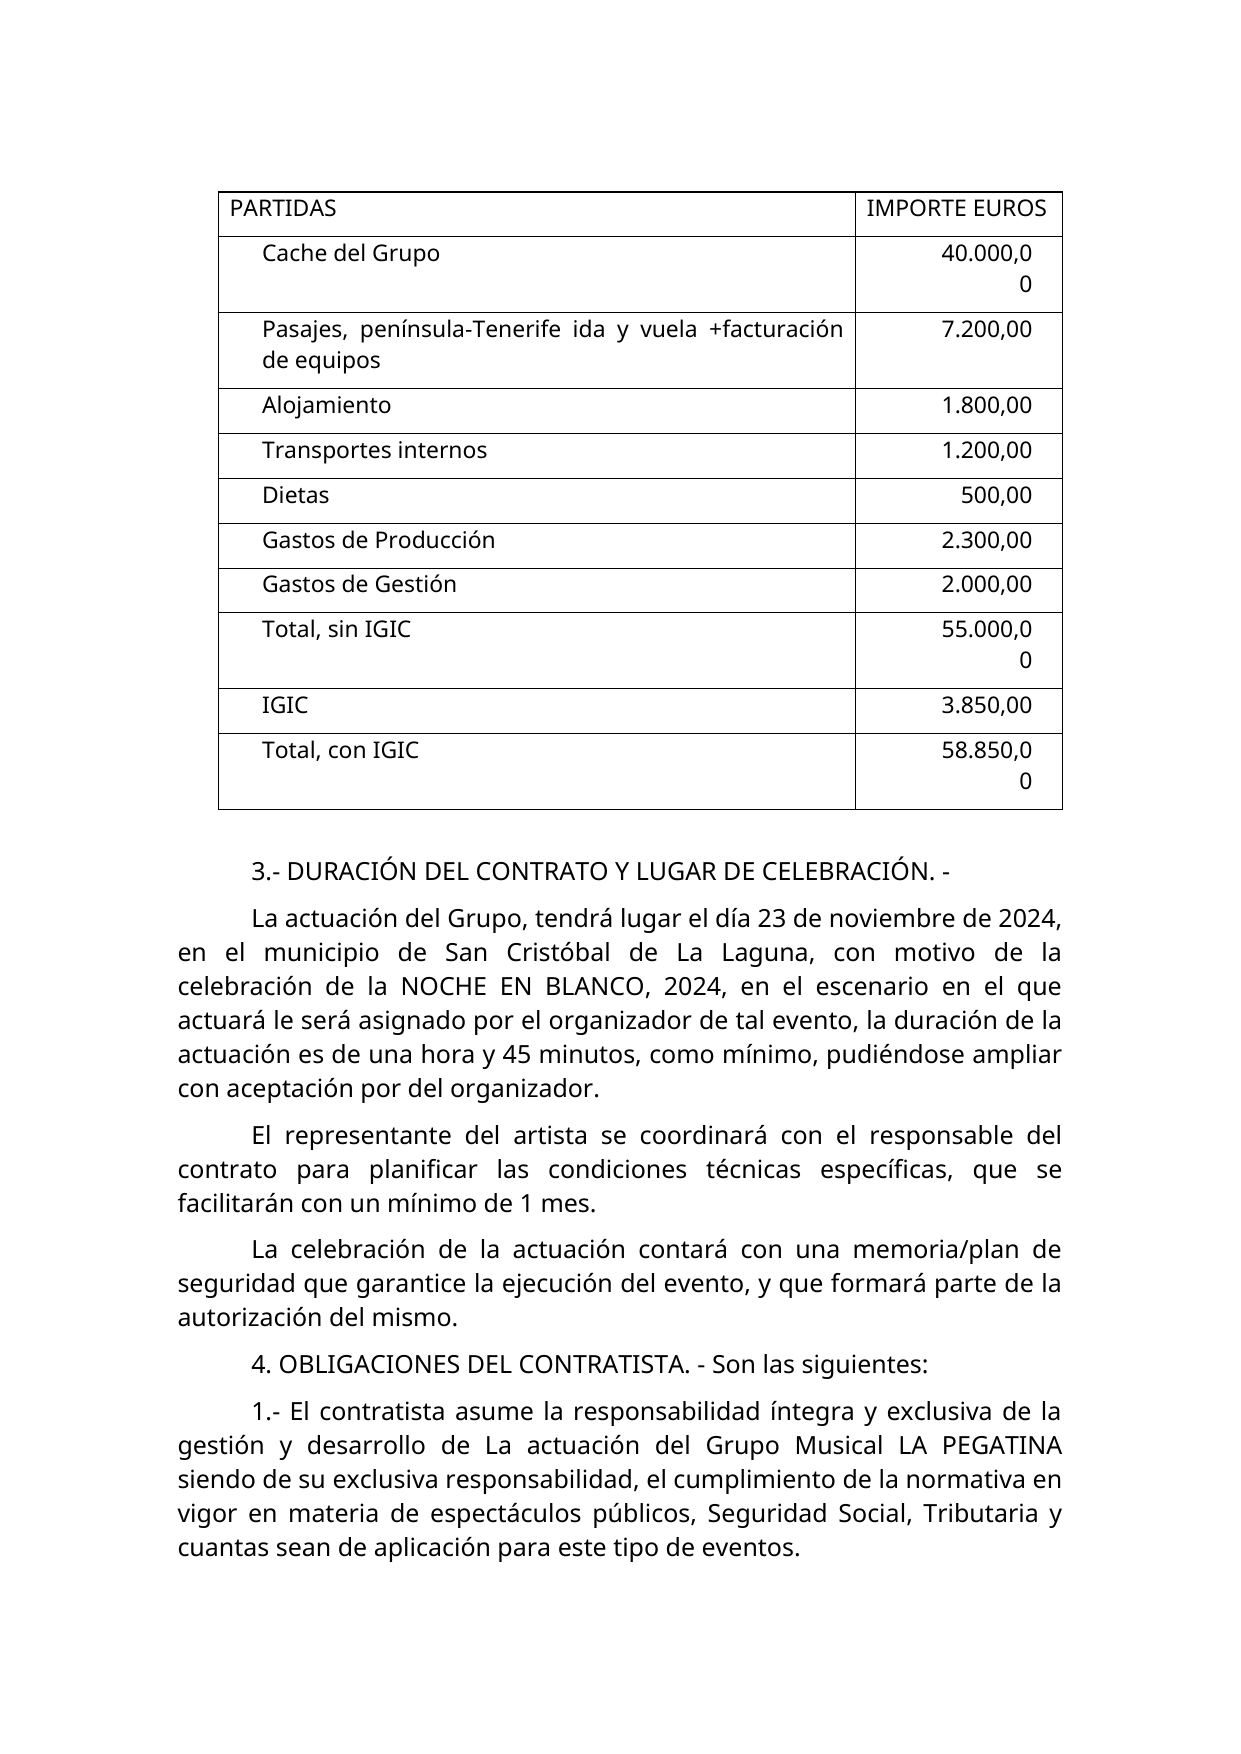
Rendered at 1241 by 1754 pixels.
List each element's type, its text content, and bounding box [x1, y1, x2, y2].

table_header IMPORTE EUROS [856, 193, 1062, 236]
table_cell Transportes internos [219, 434, 855, 478]
table_cell Cache del Grupo [219, 237, 855, 312]
table_cell 58.850,00 [856, 734, 1062, 809]
table_header PARTIDAS [219, 193, 855, 236]
table_cell Gastos de Gestión [219, 569, 855, 612]
table_cell 2.000,00 [856, 569, 1062, 612]
table_cell 1.800,00 [856, 389, 1062, 433]
text 1.- El contratista asume la responsabilidad íntegra y exclusiva de la gestión y desarrollo de La actuación del Grupo Musical LA PEGATINA siendo de su exclusiva responsabilidad, el cumplimiento de la normativa en vigor en materia de espectáculos públicos, Seguridad Social, Tributaria y cuantas sean de aplicación para este tipo de eventos. [177, 1393, 1063, 1563]
table_cell 40.000,00 [856, 237, 1062, 312]
table_cell Total, con IGIC [219, 734, 855, 809]
text La celebración de la actuación contará con una memoria/plan de seguridad que garantice la ejecución del evento, y que formará parte de la autorización del mismo. [177, 1232, 1063, 1334]
table_cell 55.000,00 [856, 613, 1062, 688]
table_cell Alojamiento [219, 389, 855, 433]
table_cell Dietas [219, 479, 855, 523]
text 4. OBLIGACIONES DEL CONTRATISTA. - Son las siguientes: [177, 1347, 1063, 1381]
table_cell Pasajes, península-Tenerife ida y vuela +facturación de equipos [219, 313, 855, 388]
table_cell Gastos de Producción [219, 524, 855, 567]
table_cell 7.200,00 [856, 313, 1062, 388]
table_cell 2.300,00 [856, 524, 1062, 567]
text 3.- DURACIÓN DEL CONTRATO Y LUGAR DE CELEBRACIÓN. - [177, 854, 1063, 888]
text El representante del artista se coordinará con el responsable del contrato para planificar las condiciones técnicas específicas, que se facilitarán con un mínimo de 1 mes. [177, 1117, 1063, 1219]
text La actuación del Grupo, tendrá lugar el día 23 de noviembre de 2024, en el municipio de San Cristóbal de La Laguna, con motivo de la celebración de la NOCHE EN BLANCO, 2024, en el escenario en el que actuará le será asignado por el organizador de tal evento, la duración de la actuación es de una hora y 45 minutos, como mínimo, pudiéndose ampliar con aceptación por del organizador. [177, 900, 1063, 1105]
table_cell 1.200,00 [856, 434, 1062, 478]
table_cell 3.850,00 [856, 689, 1062, 733]
table_cell 500,00 [856, 479, 1062, 523]
table_cell Total, sin IGIC [219, 613, 855, 688]
table_cell IGIC [219, 689, 855, 733]
